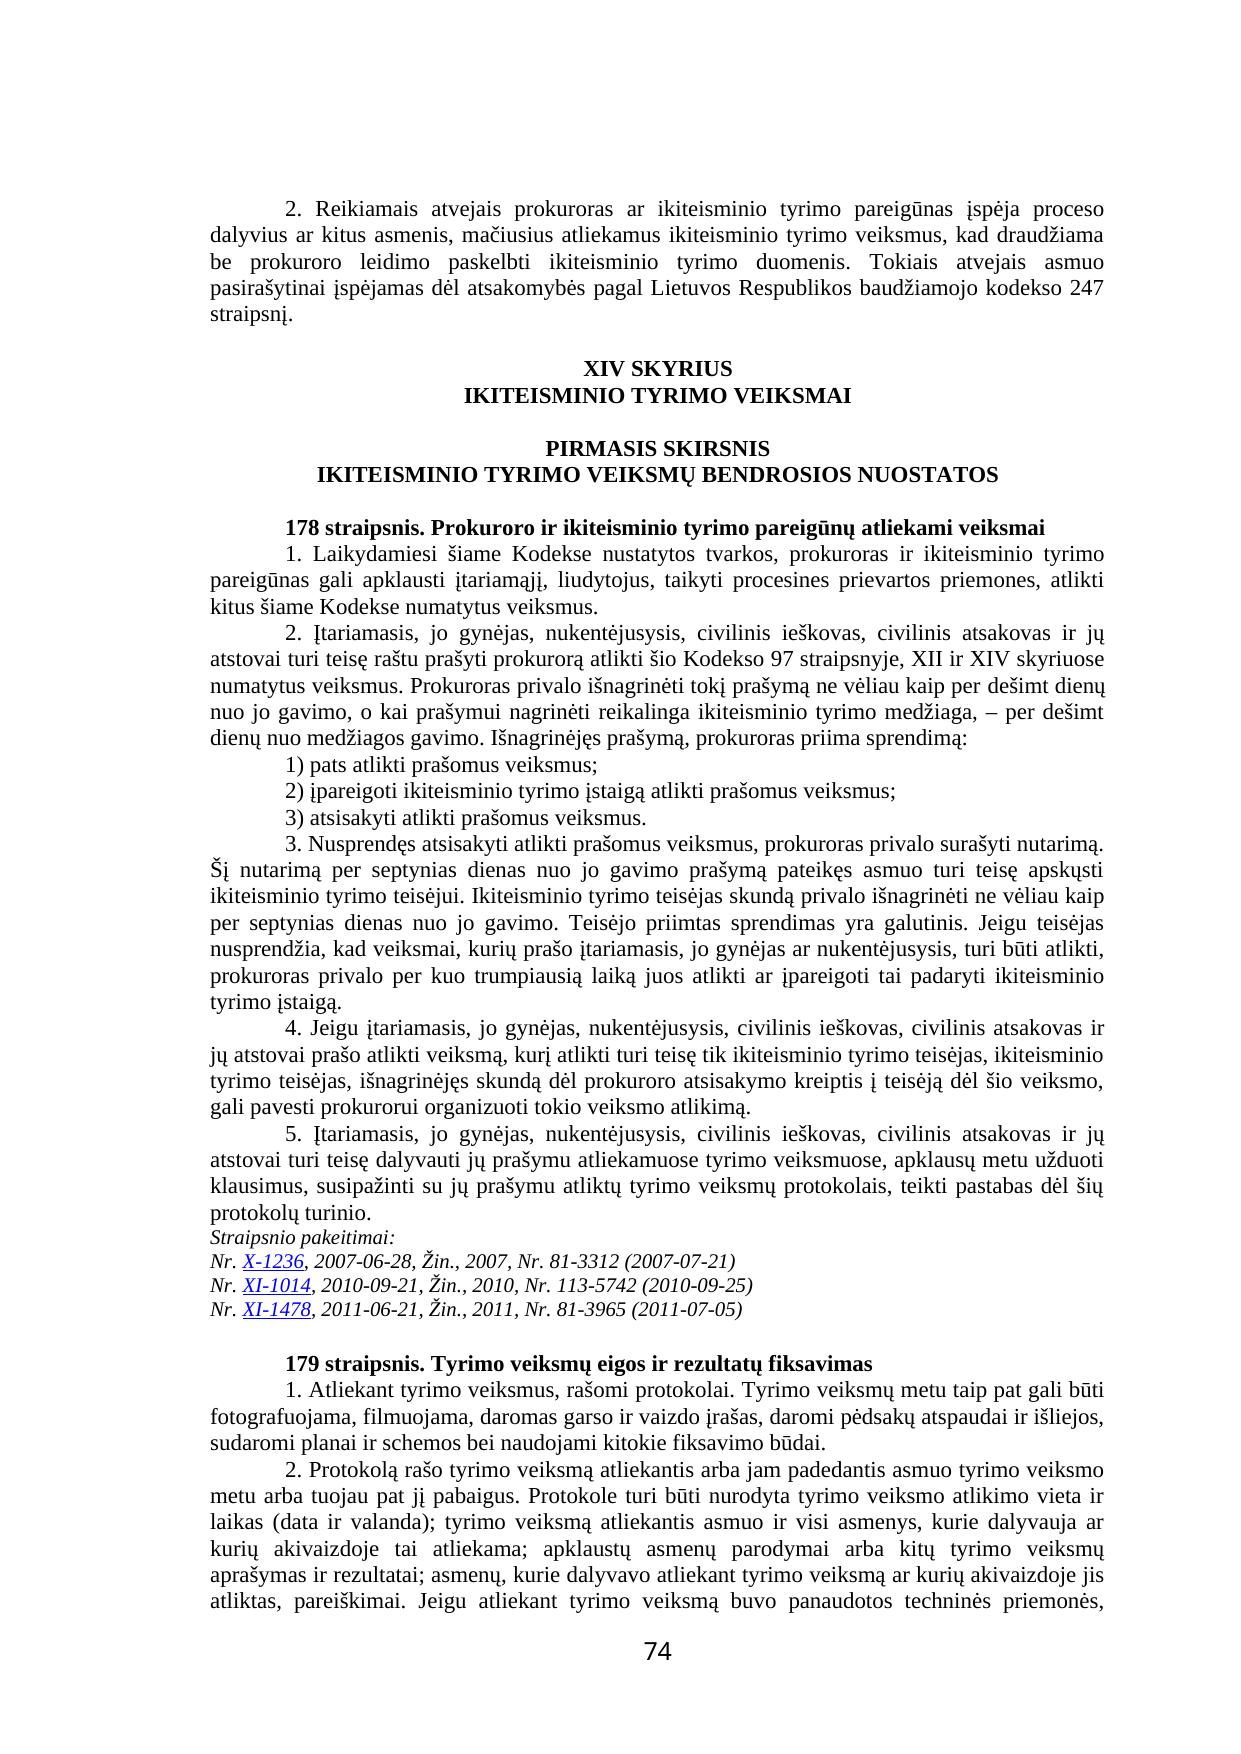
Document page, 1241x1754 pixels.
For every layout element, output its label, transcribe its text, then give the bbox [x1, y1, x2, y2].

text XIV skyrius [210, 356, 1106, 382]
text 178 straipsnis. Prokuroro ir ikiteisminio tyrimo pareigūnų atliekami veiksmai [285, 514, 1106, 540]
text 1. Laikydamiesi šiame Kodekse nustatytos tvarkos, prokuroras ir ikiteisminio tyrimo pareigūnas gali apklausti įtariamąjį, liudytojus, taikyti procesines prievartos priemones, atlikti kitus šiame Kodekse numatytus veiksmus. [210, 540, 1106, 619]
text Ikiteisminio tyrimo veiksmų bendrosios nuostatos [210, 461, 1106, 487]
text Nr. XI-1014, 2010-09-21, Žin., 2010, Nr. 113-5742 (2010-09-25) [210, 1273, 1106, 1297]
text Straipsnio pakeitimai: [210, 1225, 1106, 1249]
text 2. Įtariamasis, jo gynėjas, nukentėjusysis, civilinis ieškovas, civilinis atsakovas ir jų atstovai turi teisę raštu prašyti prokurorą atlikti šio Kodekso 97 straipsnyje, XII ir XIV skyriuose numatytus veiksmus. Prokuroras privalo išnagrinėti tokį prašymą ne vėliau kaip per dešimt dienų nuo jo gavimo, o kai prašymui nagrinėti reikalinga ikiteisminio tyrimo medžiaga, – per dešimt dienų nuo medžiagos gavimo. Išnagrinėjęs prašymą, prokuroras priima sprendimą: [210, 619, 1106, 751]
text Ikiteisminio tyrimo veiksmai [210, 382, 1106, 408]
text 3. Nusprendęs atsisakyti atlikti prašomus veiksmus, prokuroras privalo surašyti nutarimą. Šį nutarimą per septynias dienas nuo jo gavimo prašymą pateikęs asmuo turi teisę apskųsti ikiteisminio tyrimo teisėjui. Ikiteisminio tyrimo teisėjas skundą privalo išnagrinėti ne vėliau kaip per septynias dienas nuo jo gavimo. Teisėjo priimtas sprendimas yra galutinis. Jeigu teisėjas nusprendžia, kad veiksmai, kurių prašo įtariamasis, jo gynėjas ar nukentėjusysis, turi būti atlikti, prokuroras privalo per kuo trumpiausią laiką juos atlikti ar įpareigoti tai padaryti ikiteisminio tyrimo įstaigą. [210, 830, 1106, 1014]
text 1) pats atlikti prašomus veiksmus; [210, 751, 1106, 777]
text 4. Jeigu įtariamasis, jo gynėjas, nukentėjusysis, civilinis ieškovas, civilinis atsakovas ir jų atstovai prašo atlikti veiksmą, kurį atlikti turi teisę tik ikiteisminio tyrimo teisėjas, ikiteisminio tyrimo teisėjas, išnagrinėjęs skundą dėl prokuroro atsisakymo kreiptis į teisėją dėl šio veiksmo, gali pavesti prokurorui organizuoti tokio veiksmo atlikimą. [210, 1014, 1106, 1120]
text PIRMASIS SKIRSNIS [210, 434, 1106, 461]
text 2. Reikiamais atvejais prokuroras ar ikiteisminio tyrimo pareigūnas įspėja proceso dalyvius ar kitus asmenis, mačiusius atliekamus ikiteisminio tyrimo veiksmus, kad draudžiama be prokuroro leidimo paskelbti ikiteisminio tyrimo duomenis. Tokiais atvejais asmuo pasirašytinai įspėjamas dėl atsakomybės pagal Lietuvos Respublikos baudžiamojo kodekso 247 straipsnį. [210, 195, 1106, 327]
text 5. Įtariamasis, jo gynėjas, nukentėjusysis, civilinis ieškovas, civilinis atsakovas ir jų atstovai turi teisę dalyvauti jų prašymu atliekamuose tyrimo veiksmuose, apklausų metu užduoti klausimus, susipažinti su jų prašymu atliktų tyrimo veiksmų protokolais, teikti pastabas dėl šių protokolų turinio. [210, 1120, 1106, 1225]
text 2. Protokolą rašo tyrimo veiksmą atliekantis arba jam padedantis asmuo tyrimo veiksmo metu arba tuojau pat jį pabaigus. Protokole turi būti nurodyta tyrimo veiksmo atlikimo vieta ir laikas (data ir valanda); tyrimo veiksmą atliekantis asmuo ir visi asmenys, kurie dalyvauja ar kurių akivaizdoje tai atliekama; apklaustų asmenų parodymai arba kitų tyrimo veiksmų aprašymas ir rezultatai; asmenų, kurie dalyvavo atliekant tyrimo veiksmą ar kurių akivaizdoje jis atliktas, pareiškimai. Jeigu atliekant tyrimo veiksmą buvo panaudotos techninės priemonės, [210, 1456, 1106, 1614]
text Nr. X-1236, 2007-06-28, Žin., 2007, Nr. 81-3312 (2007-07-21) [210, 1249, 1106, 1273]
text Nr. XI-1478, 2011-06-21, Žin., 2011, Nr. 81-3965 (2011-07-05) [210, 1297, 1106, 1321]
text 1. Atliekant tyrimo veiksmus, rašomi protokolai. Tyrimo veiksmų metu taip pat gali būti fotografuojama, filmuojama, daromas garso ir vaizdo įrašas, daromi pėdsakų atspaudai ir išliejos, sudaromi planai ir schemos bei naudojami kitokie fiksavimo būdai. [210, 1377, 1106, 1456]
text 3) atsisakyti atlikti prašomus veiksmus. [210, 803, 1106, 830]
text 179 straipsnis. Tyrimo veiksmų eigos ir rezultatų fiksavimas [210, 1350, 1106, 1377]
text 2) įpareigoti ikiteisminio tyrimo įstaigą atlikti prašomus veiksmus; [210, 777, 1106, 803]
